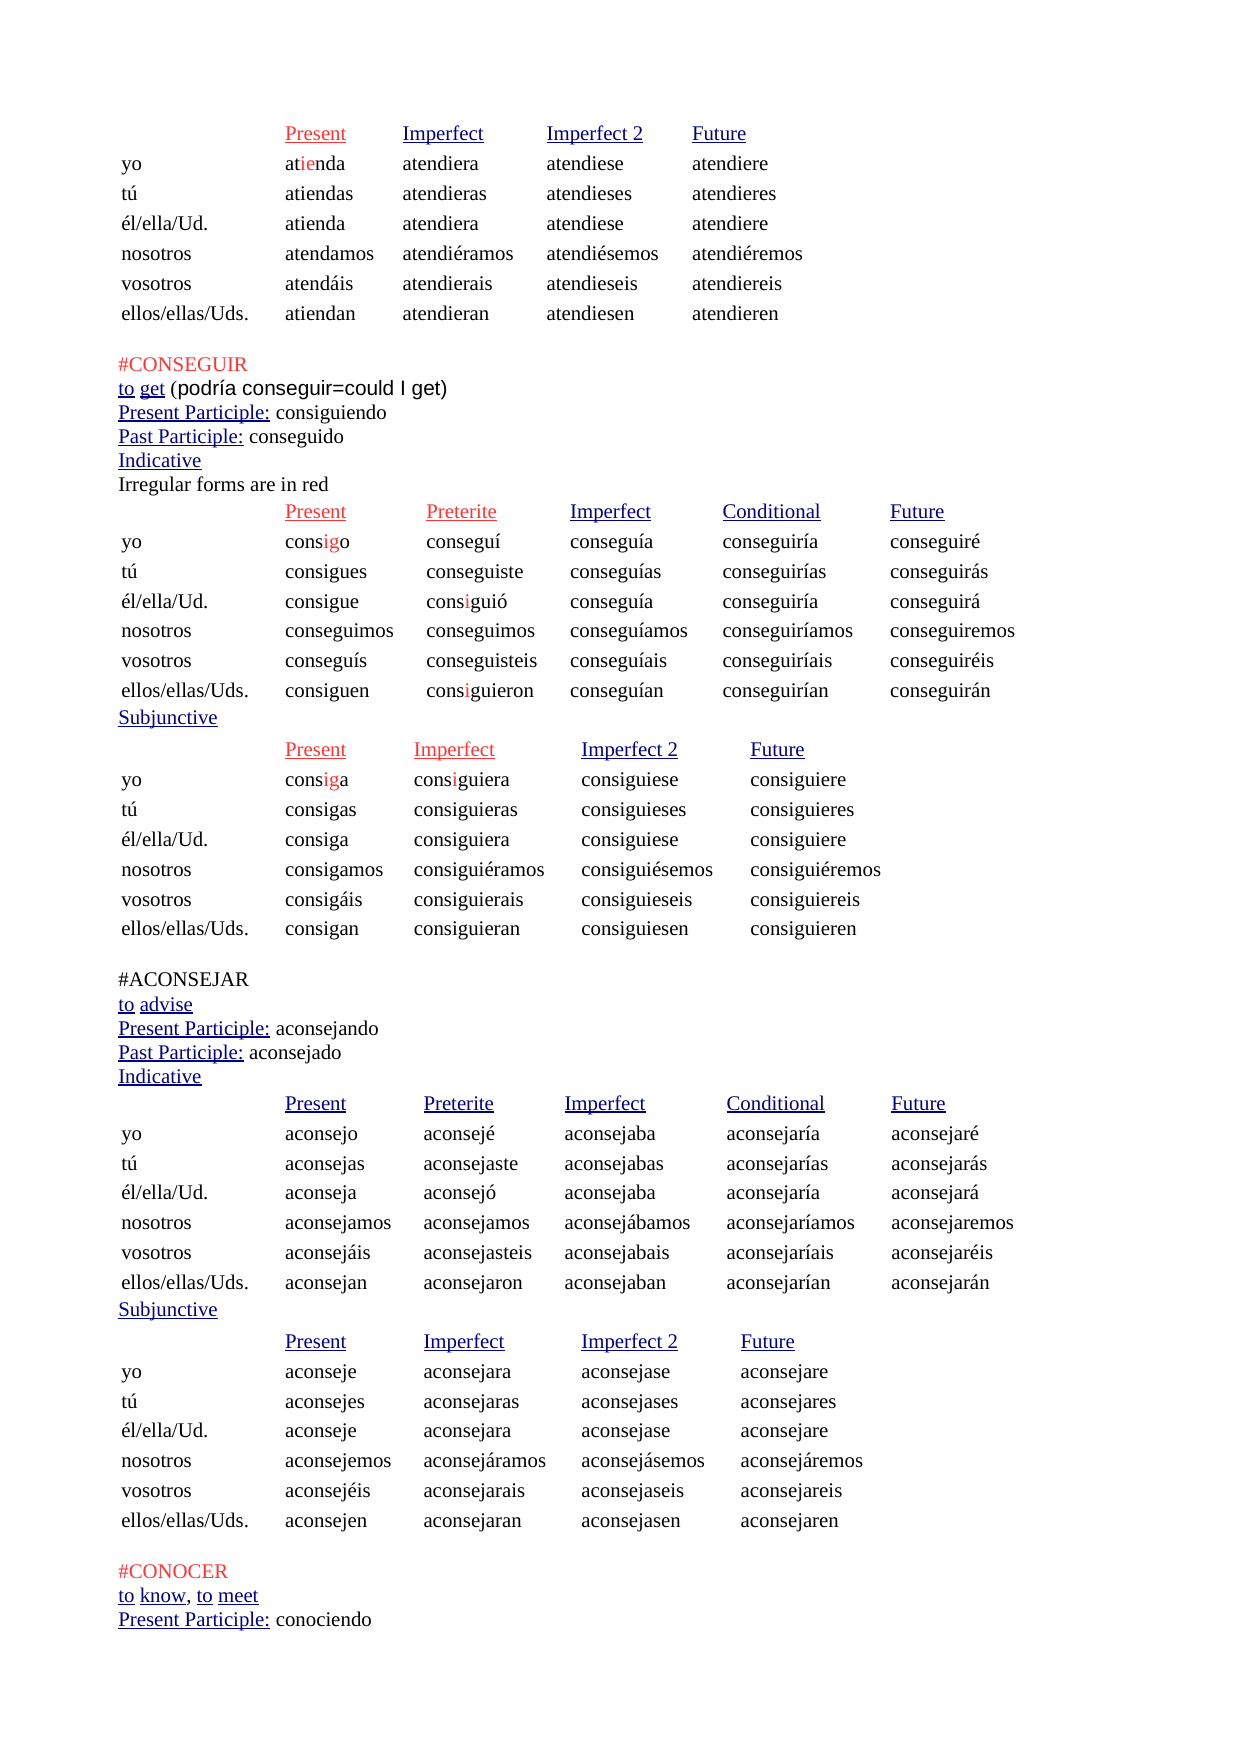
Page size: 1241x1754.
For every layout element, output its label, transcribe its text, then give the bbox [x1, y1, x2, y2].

table_cell vosotros [118, 1237, 282, 1267]
table_cell conseguíamos [567, 616, 719, 645]
table_header Future [888, 1088, 1051, 1118]
table_cell atendiera [400, 148, 543, 178]
table_cell aconsejabas [561, 1148, 723, 1177]
table_cell aconsejasteis [420, 1237, 561, 1267]
table_cell ellos/ellas/Uds. [118, 914, 282, 943]
table_cell consiguieras [411, 794, 578, 824]
table_cell tú [118, 794, 282, 824]
table_cell él/ella/Ud. [118, 1178, 282, 1207]
table_cell consiguieseis [578, 884, 747, 913]
table_cell aconsejabais [561, 1237, 723, 1267]
table_cell consigas [282, 794, 411, 824]
table_cell conseguirías [719, 556, 887, 586]
table_cell aconsejéis [282, 1475, 420, 1505]
table_cell aconsejase [578, 1356, 737, 1386]
table_cell aconsejarían [724, 1267, 888, 1297]
text Present Participle: consiguiendo [118, 400, 1122, 424]
table_cell consiguiere [747, 824, 919, 854]
table_cell aconsejaras [420, 1386, 578, 1416]
table_cell aconsejarías [724, 1148, 888, 1177]
table_cell consiguió [423, 586, 567, 616]
table_cell aconsejare [738, 1416, 900, 1445]
table_cell aconsejaría [724, 1178, 888, 1207]
table_cell aconsejarán [888, 1267, 1051, 1297]
table_cell conseguí [423, 526, 567, 556]
table_cell yo [118, 148, 282, 178]
table_cell conseguía [567, 526, 719, 556]
text #ACONSEJAR [118, 967, 1122, 991]
table_cell conseguiré [887, 526, 1052, 556]
table_cell aconsejaba [561, 1118, 723, 1147]
table_cell atendiéremos [689, 238, 837, 268]
table_cell conseguiría [719, 526, 887, 556]
table_header Imperfect [420, 1326, 578, 1356]
table_cell vosotros [118, 645, 282, 675]
table_header [118, 496, 282, 526]
table_cell atendierais [400, 268, 543, 297]
table_cell aconsejaríais [724, 1237, 888, 1267]
table_header Preterite [420, 1088, 561, 1118]
table_cell aconsejo [282, 1118, 420, 1147]
table_cell aconsejares [738, 1386, 900, 1416]
table_header [118, 734, 282, 764]
table_cell aconsejaréis [888, 1237, 1051, 1267]
table_cell yo [118, 1118, 282, 1147]
table_cell aconsejaba [561, 1178, 723, 1207]
table_cell atendiere [689, 208, 837, 238]
table_cell consiguiéremos [747, 854, 919, 883]
table_header Present [282, 496, 423, 526]
text to get (podría conseguir=could I get) [118, 376, 1122, 400]
table_cell aconsejemos [282, 1445, 420, 1475]
table_cell aconseje [282, 1356, 420, 1386]
table_cell consiguiere [747, 764, 919, 794]
table_cell ellos/ellas/Uds. [118, 1267, 282, 1297]
text Past Participle: conseguido [118, 424, 1122, 448]
table_cell yo [118, 1356, 282, 1386]
table_cell aconsejásemos [578, 1445, 737, 1475]
table_cell atendieran [400, 298, 543, 327]
table_cell atendiereis [689, 268, 837, 297]
text #CONOCER [118, 1559, 1122, 1583]
table_header Conditional [724, 1088, 888, 1118]
table_cell yo [118, 764, 282, 794]
table_header Preterite [423, 496, 567, 526]
table_cell aconsejáramos [420, 1445, 578, 1475]
table_cell consiguiera [411, 764, 578, 794]
table_cell atendieres [689, 178, 837, 208]
table_cell atiendan [282, 298, 399, 327]
table_cell nosotros [118, 854, 282, 883]
table_cell yo [118, 526, 282, 556]
table_cell aconsejaremos [888, 1207, 1051, 1237]
table_cell aconsejare [738, 1356, 900, 1386]
table_header Imperfect [411, 734, 578, 764]
table_cell atendiéramos [400, 238, 543, 268]
table_cell consiguieres [747, 794, 919, 824]
table_cell aconsejamos [420, 1207, 561, 1237]
table_header Imperfect [561, 1088, 723, 1118]
table_cell aconseja [282, 1178, 420, 1207]
table_cell consigue [282, 586, 423, 616]
table_header Imperfect 2 [578, 734, 747, 764]
text Subjunctive [118, 1297, 1122, 1321]
table_cell atendieren [689, 298, 837, 327]
table_cell conseguisteis [423, 645, 567, 675]
table_header Future [689, 118, 837, 148]
table_cell conseguirán [887, 675, 1052, 705]
table_cell atendáis [282, 268, 399, 297]
table_cell aconsejaré [888, 1118, 1051, 1147]
table_cell aconsejases [578, 1386, 737, 1416]
table_cell aconsejaren [738, 1505, 900, 1535]
table_cell consiguiera [411, 824, 578, 854]
text Present Participle: aconsejando [118, 1016, 1122, 1039]
table_cell aconsejase [578, 1416, 737, 1445]
table_cell aconsejarais [420, 1475, 578, 1505]
table_cell aconseje [282, 1416, 420, 1445]
table_cell aconsejáremos [738, 1445, 900, 1475]
text Irregular forms are in red [118, 472, 1122, 496]
table_cell conseguirá [887, 586, 1052, 616]
table_cell tú [118, 556, 282, 586]
table_cell consigáis [282, 884, 411, 913]
table_cell aconsejaran [420, 1505, 578, 1535]
table_cell consigo [282, 526, 423, 556]
table_cell consiguiese [578, 764, 747, 794]
table_cell consiguiesen [578, 914, 747, 943]
text Past Participle: aconsejado [118, 1039, 1122, 1064]
table_cell vosotros [118, 268, 282, 297]
table_cell él/ella/Ud. [118, 586, 282, 616]
table_cell consiga [282, 824, 411, 854]
table_cell aconsejé [420, 1118, 561, 1147]
table_cell aconsejó [420, 1178, 561, 1207]
table_cell atendiésemos [544, 238, 689, 268]
table_cell conseguiréis [887, 645, 1052, 675]
table_cell aconsejes [282, 1386, 420, 1416]
table_header Present [282, 1088, 420, 1118]
text to advise [118, 991, 1122, 1016]
table_cell consiguierais [411, 884, 578, 913]
table_cell conseguiste [423, 556, 567, 586]
table_header Present [282, 1326, 420, 1356]
table_cell aconsejasen [578, 1505, 737, 1535]
table_cell conseguimos [282, 616, 423, 645]
table_header [118, 1326, 282, 1356]
table_header Imperfect 2 [544, 118, 689, 148]
table_cell conseguías [567, 556, 719, 586]
table_cell consigues [282, 556, 423, 586]
table_cell atendamos [282, 238, 399, 268]
table_cell ellos/ellas/Uds. [118, 298, 282, 327]
table_cell vosotros [118, 1475, 282, 1505]
table_cell aconsejará [888, 1178, 1051, 1207]
table_cell aconsejas [282, 1148, 420, 1177]
table_cell consiguen [282, 675, 423, 705]
text Indicative [118, 1064, 1122, 1088]
table_cell consiguieren [747, 914, 919, 943]
table_cell nosotros [118, 238, 282, 268]
table_cell conseguía [567, 586, 719, 616]
table_cell atendiese [544, 208, 689, 238]
table_cell conseguiríais [719, 645, 887, 675]
table_cell conseguiría [719, 586, 887, 616]
table_cell aconsejan [282, 1267, 420, 1297]
table_cell conseguíais [567, 645, 719, 675]
text Present Participle: conociendo [118, 1607, 1122, 1631]
table_cell conseguiremos [887, 616, 1052, 645]
table_cell conseguían [567, 675, 719, 705]
table_header Imperfect 2 [578, 1326, 737, 1356]
table_cell aconsejamos [282, 1207, 420, 1237]
table_cell tú [118, 178, 282, 208]
table_cell él/ella/Ud. [118, 1416, 282, 1445]
table_cell consigan [282, 914, 411, 943]
table_cell aconsejaríamos [724, 1207, 888, 1237]
table_header Future [887, 496, 1052, 526]
table_cell nosotros [118, 1207, 282, 1237]
table_cell consiguiéramos [411, 854, 578, 883]
table_header Future [747, 734, 919, 764]
table_cell aconsejen [282, 1505, 420, 1535]
table_cell aconsejareis [738, 1475, 900, 1505]
table_cell aconsejarás [888, 1148, 1051, 1177]
table_cell atiendas [282, 178, 399, 208]
table_cell atendiere [689, 148, 837, 178]
table_header Future [738, 1326, 900, 1356]
table_cell vosotros [118, 884, 282, 913]
text Indicative [118, 448, 1122, 472]
table_cell consiga [282, 764, 411, 794]
table_cell conseguís [282, 645, 423, 675]
table_cell consiguiereis [747, 884, 919, 913]
table_cell nosotros [118, 1445, 282, 1475]
table_header Present [282, 118, 399, 148]
table_header Conditional [719, 496, 887, 526]
table_header Imperfect [400, 118, 543, 148]
table_header Imperfect [567, 496, 719, 526]
table_cell atienda [282, 208, 399, 238]
table_cell tú [118, 1386, 282, 1416]
table_cell aconsejara [420, 1356, 578, 1386]
table_cell él/ella/Ud. [118, 208, 282, 238]
table_cell aconsejábamos [561, 1207, 723, 1237]
table_cell atendieses [544, 178, 689, 208]
table_cell aconsejaseis [578, 1475, 737, 1505]
table_cell consigamos [282, 854, 411, 883]
table_cell consiguiésemos [578, 854, 747, 883]
table_cell consiguieran [411, 914, 578, 943]
table_cell nosotros [118, 616, 282, 645]
table_cell aconsejaría [724, 1118, 888, 1147]
table_cell ellos/ellas/Uds. [118, 675, 282, 705]
table_cell atendiera [400, 208, 543, 238]
table_cell ellos/ellas/Uds. [118, 1505, 282, 1535]
text to know, to meet [118, 1583, 1122, 1607]
table_cell aconsejara [420, 1416, 578, 1445]
table_header [118, 1088, 282, 1118]
table_cell conseguiríamos [719, 616, 887, 645]
table_cell consiguieses [578, 794, 747, 824]
table_cell atendiese [544, 148, 689, 178]
table_cell consiguieron [423, 675, 567, 705]
text Subjunctive [118, 705, 1122, 729]
table_cell aconsejaste [420, 1148, 561, 1177]
table_cell conseguirás [887, 556, 1052, 586]
table_cell tú [118, 1148, 282, 1177]
table_cell aconsejaron [420, 1267, 561, 1297]
table_cell atendieras [400, 178, 543, 208]
table_header [118, 118, 282, 148]
table_header Present [282, 734, 411, 764]
text #CONSEGUIR [118, 351, 1122, 376]
table_cell él/ella/Ud. [118, 824, 282, 854]
table_cell aconsejáis [282, 1237, 420, 1267]
table_cell atendieseis [544, 268, 689, 297]
table_cell conseguirían [719, 675, 887, 705]
table_cell conseguimos [423, 616, 567, 645]
table_cell atienda [282, 148, 399, 178]
table_cell atendiesen [544, 298, 689, 327]
table_cell consiguiese [578, 824, 747, 854]
table_cell aconsejaban [561, 1267, 723, 1297]
